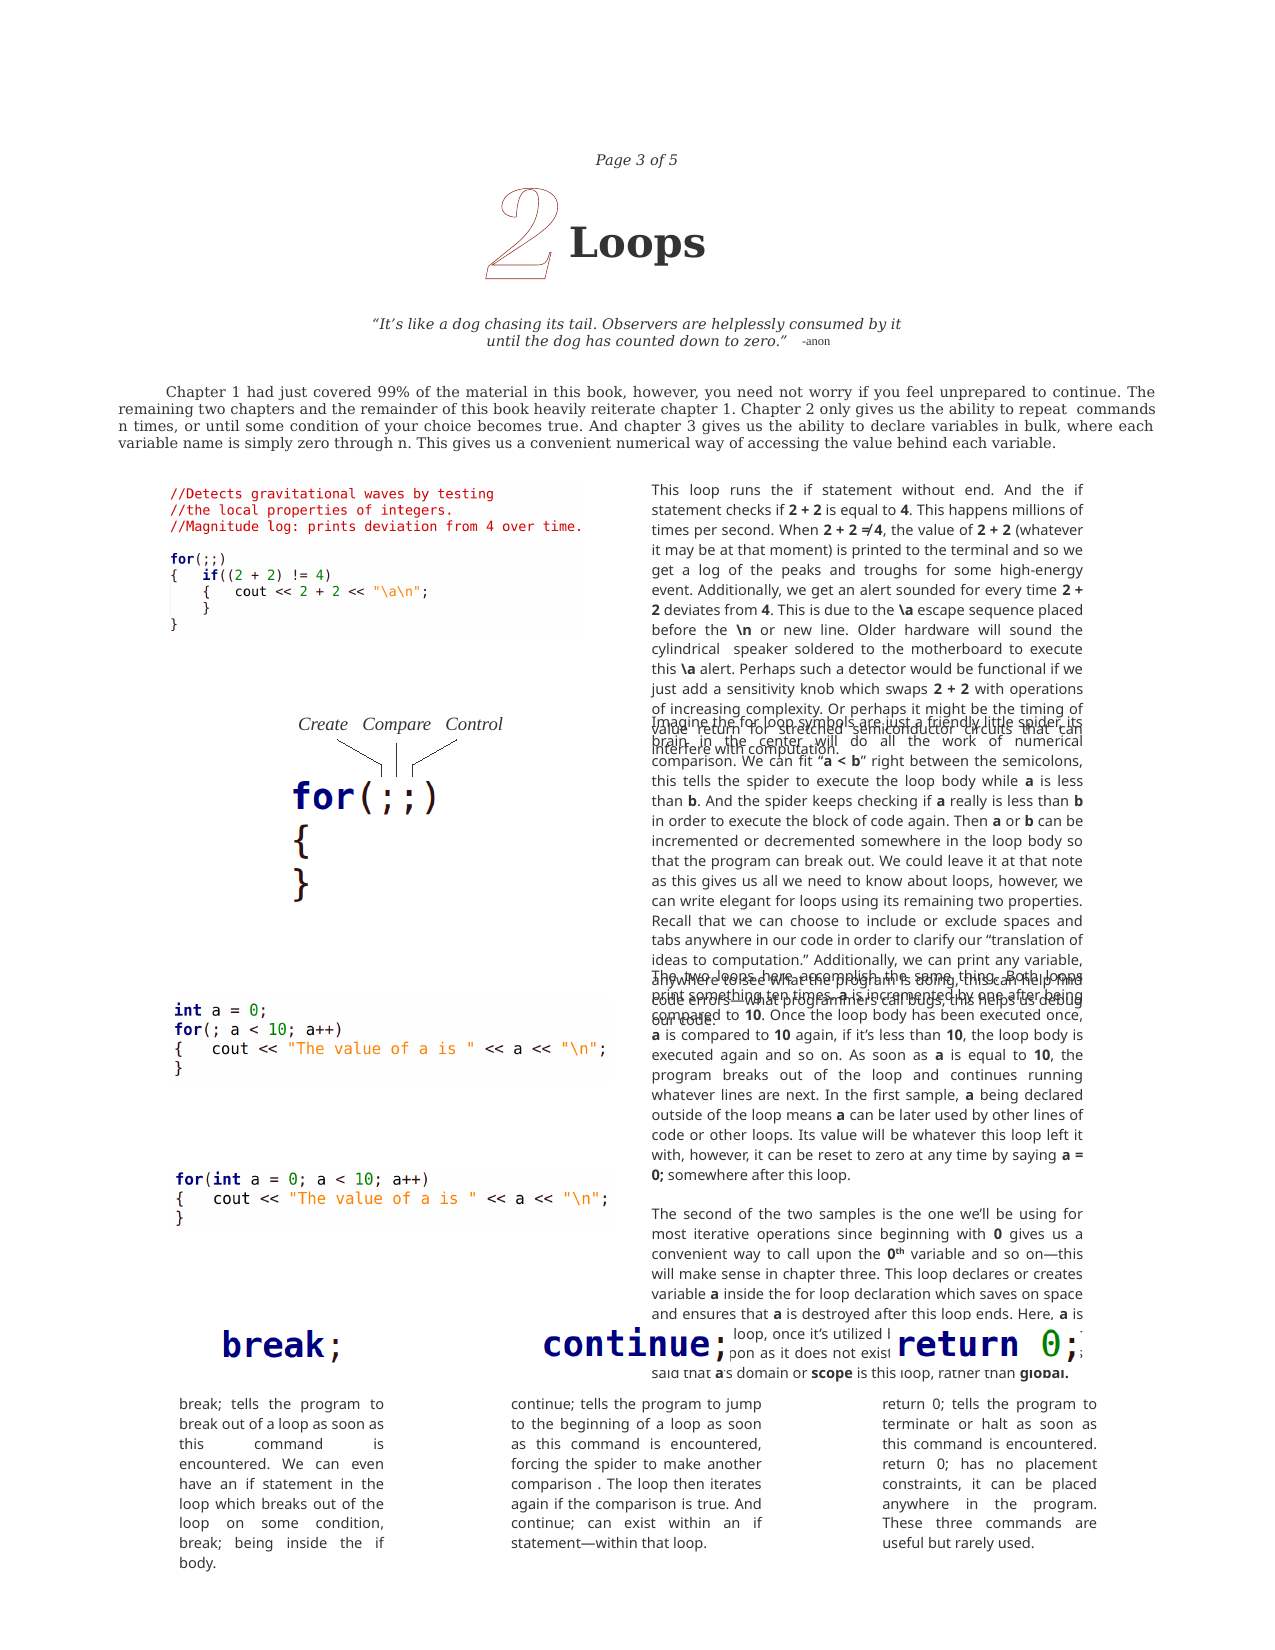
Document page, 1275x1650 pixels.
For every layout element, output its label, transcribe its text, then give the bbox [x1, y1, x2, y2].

picture [170, 998, 610, 1083]
text Loops [118, 218, 535, 267]
picture [211, 1321, 348, 1370]
text until the dog has counted down to zero.” [118, 333, 1157, 350]
picture [167, 485, 583, 635]
picture [170, 1167, 615, 1233]
picture [889, 1320, 1081, 1370]
text Chapter 1 had just covered 99% of the material in this book, however, you need not worry if you feel unprepared to continue. The remaining two chapters and the remainder of this book heavily reiterate chapter 1. Chapter 2 only gives us the ability to repeat commands n times, or until some condition of your choice becomes true. And chapter 3 gives us the ability to declare variables in bulk, where each variable name is simply zero through n. This gives us a convenient numerical way of accessing the value behind each variable. [118, 384, 1157, 452]
text Page 3 of 5 [118, 152, 1157, 169]
text “It’s like a dog chasing its tail. Observers are helplessly consumed by it [118, 316, 1157, 333]
picture [536, 1320, 730, 1370]
text Loops [496, 218, 1157, 267]
picture [278, 768, 453, 918]
